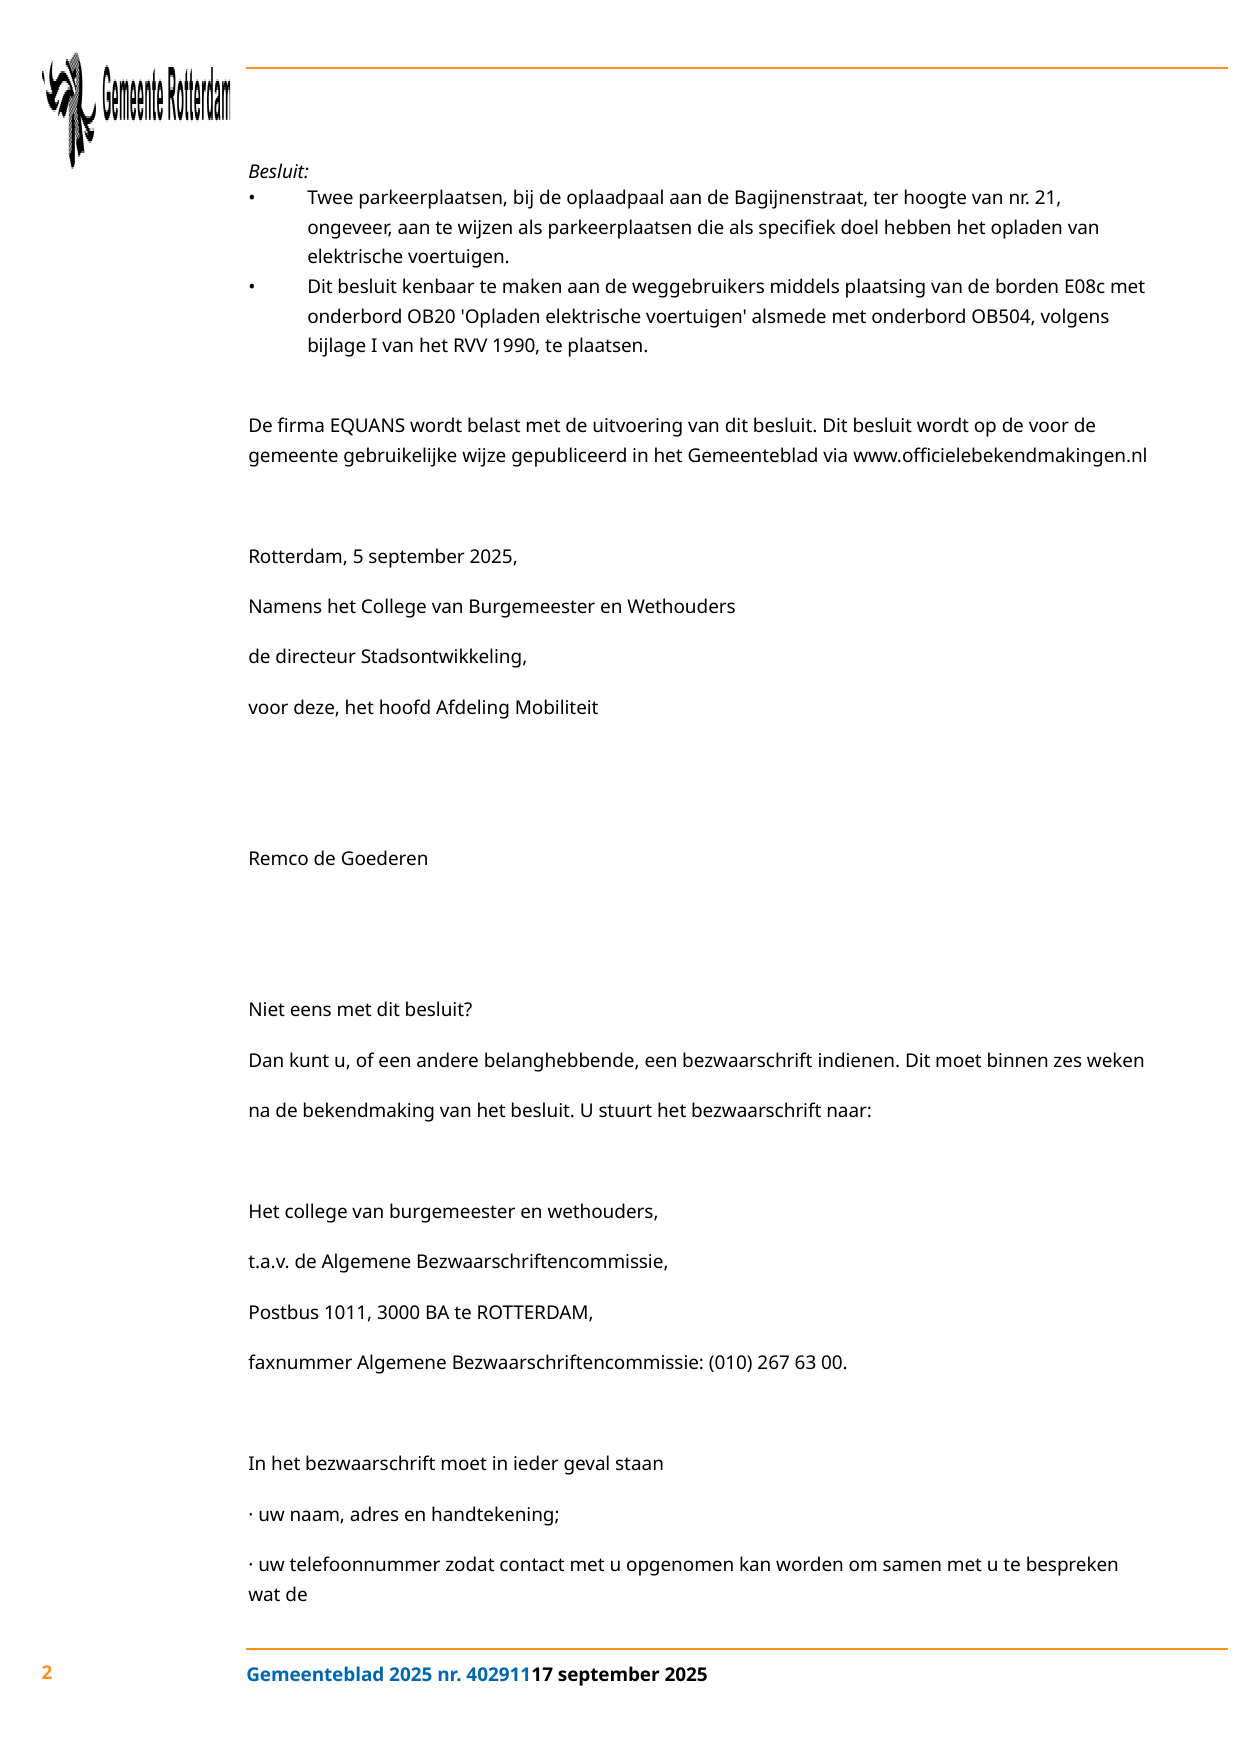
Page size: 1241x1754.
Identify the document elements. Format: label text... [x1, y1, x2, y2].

text · uw naam, adres en handtekening; [248, 1501, 1152, 1526]
text In het bezwaarschrift moet in ieder geval staan [248, 1450, 1152, 1476]
text de directeur Stadsontwikkeling, [248, 644, 1152, 669]
text Remco de Goederen [248, 845, 1152, 871]
text Postbus 1011, 3000 BA te ROTTERDAM, [248, 1299, 1152, 1325]
text Het college van burgemeester en wethouders, [248, 1198, 1152, 1224]
text t.a.v. de Algemene Bezwaarschriftencommissie, [248, 1249, 1152, 1274]
list Dit besluit kenbaar te maken aan de weggebruikers middels plaatsing van de borden E08c met onderbord OB20 'Opladen elektrische voertuigen' alsmede met onderbord OB504, volgens bijlage I van het RVV 1990, te plaatsen. [248, 273, 1152, 358]
text Namens het College van Burgemeester en Wethouders [248, 593, 1152, 619]
text na de bekendmaking van het besluit. U stuurt het bezwaarschrift naar: [248, 1097, 1152, 1123]
text · uw telefoonnummer zodat contact met u opgenomen kan worden om samen met u te bespreken wat de [248, 1551, 1152, 1606]
text De firma EQUANS wordt belast met de uitvoering van dit besluit. Dit besluit wordt op de voor de gemeente gebruikelijke wijze gepubliceerd in het Gemeenteblad via www.officielebekendmakingen.nl [248, 412, 1152, 468]
text faxnummer Algemene Bezwaarschriftencommissie: (010) 267 63 00. [248, 1349, 1152, 1375]
picture [41, 47, 231, 172]
text Niet eens met dit besluit? [248, 997, 1152, 1022]
text voor deze, het hoofd Afdeling Mobiliteit [248, 694, 1152, 720]
text Besluit: [248, 159, 1152, 184]
list Twee parkeerplaatsen, bij de oplaadpaal aan de Bagijnenstraat, ter hoogte van nr. 21, ongeveer, aan te wijzen als parkeerplaatsen die als specifiek doel hebben het opladen van elektrische voertuigen. [248, 184, 1152, 269]
text Dan kunt u, of een andere belanghebbende, een bezwaarschrift indienen. Dit moet binnen zes weken [248, 1047, 1152, 1073]
text Rotterdam, 5 september 2025, [248, 543, 1152, 568]
